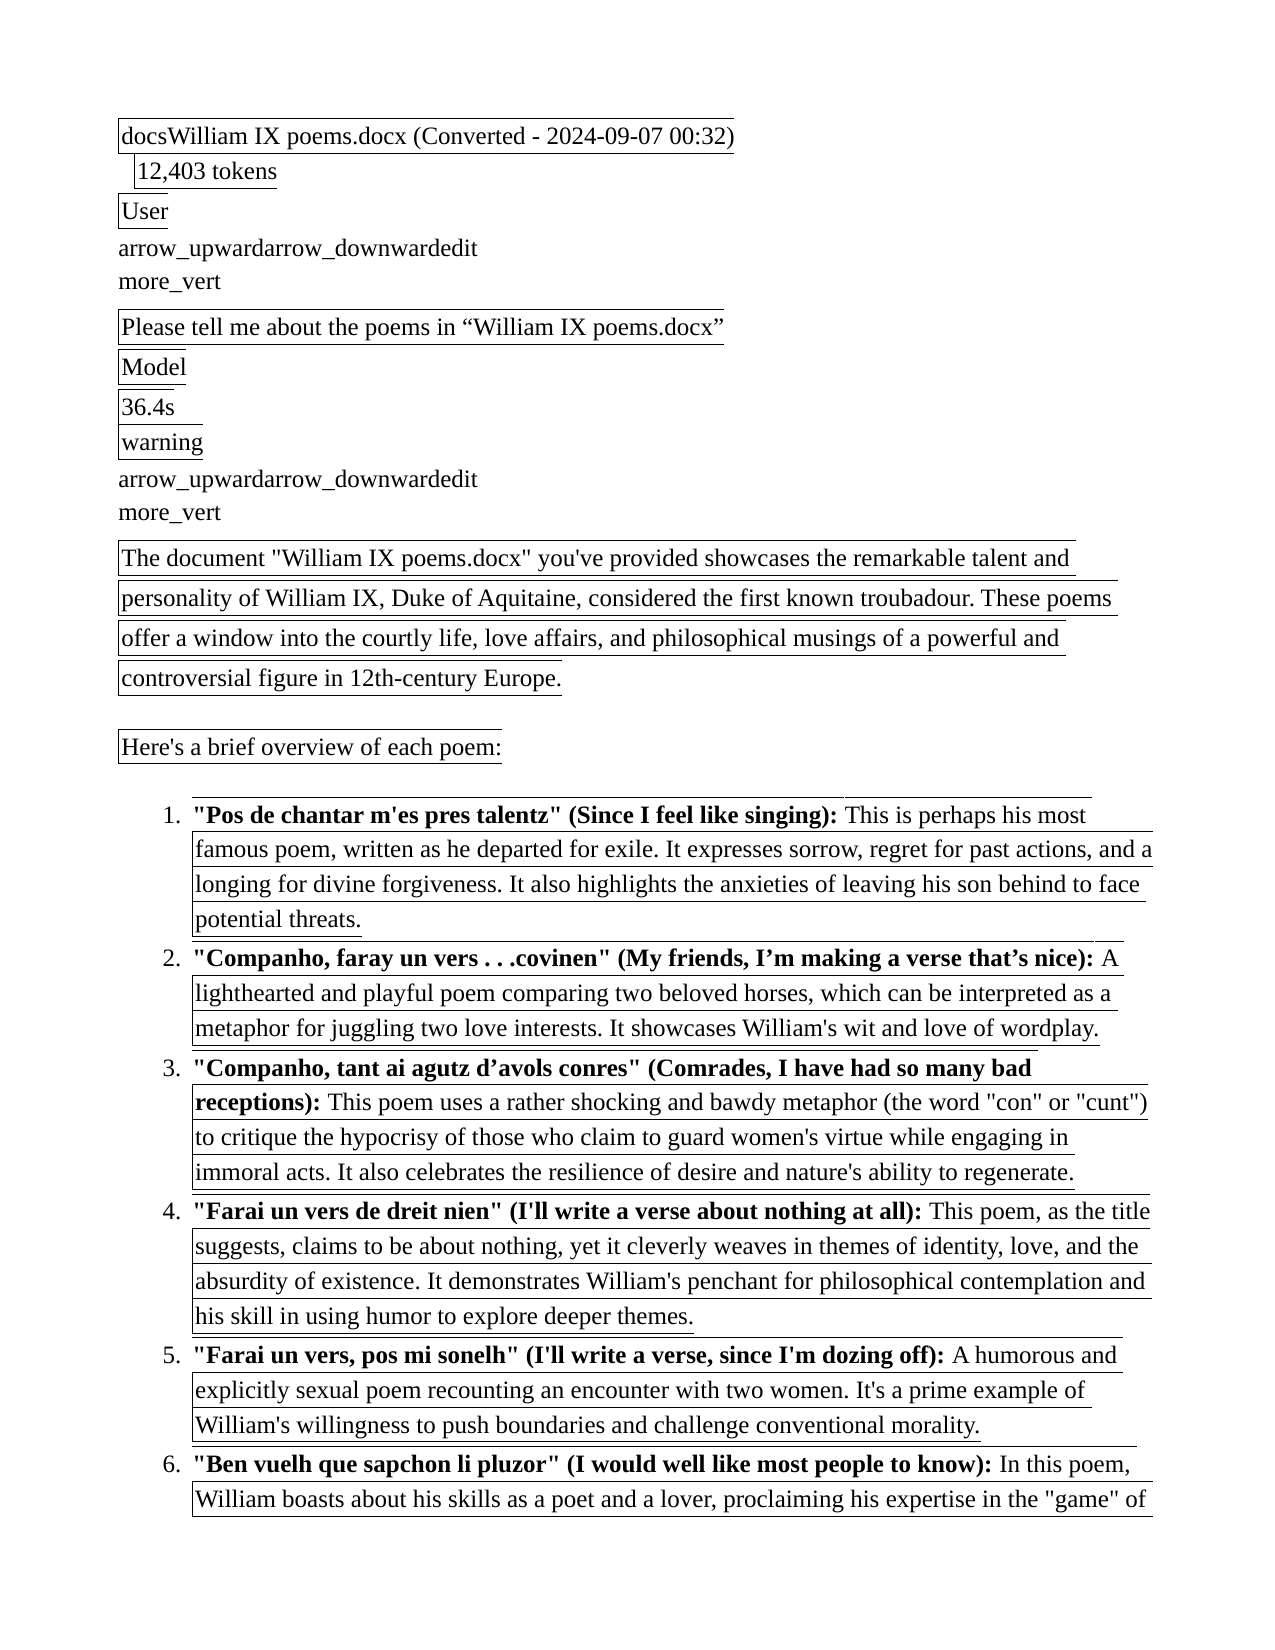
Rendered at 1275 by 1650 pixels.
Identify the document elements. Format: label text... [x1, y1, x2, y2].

text Model [119, 349, 1157, 384]
list "Farai un vers de dreit nien" (I'll write a verse about nothing at all): This poem, as the title suggests, claims to be about nothing, yet it cleverly weaves in themes of identity, love, and the absurdity of existence. It demonstrates William's penchant for philosophical contemplation and his skill in using humor to explore deeper themes. [162, 1193, 1157, 1333]
list "Ben vuelh que sapchon li pluzor" (I would well like most people to know): In this poem, William boasts about his skills as a poet and a lover, proclaiming his expertise in the "game" of [162, 1446, 1157, 1516]
list "Companho, tant ai agutz d’avols conres" (Comrades, I have had so many bad receptions): This poem uses a rather shocking and bawdy metaphor (the word "con" or "cunt") to critique the hypocrisy of those who claim to guard women's virtue while engaging in immoral acts. It also celebrates the resilience of desire and nature's ability to regenerate. [162, 1049, 1157, 1189]
text arrow_upwardarrow_downwardedit [118, 464, 1157, 493]
text more_vert [118, 266, 1157, 295]
list "Companho, faray un vers . . .covinen" (My friends, I’m making a verse that’s nice): A lighthearted and playful poem comparing two beloved horses, which can be interpreted as a metaphor for juggling two love interests. It showcases William's wit and love of wordplay. [162, 941, 1157, 1045]
text Please tell me about the poems in “William IX poems.docx” [119, 309, 1157, 344]
text Here's a brief overview of each poem: [118, 728, 1157, 763]
text more_vert [118, 497, 1157, 526]
text warning [119, 424, 1157, 459]
text arrow_upwardarrow_downwardedit [118, 233, 1157, 262]
list "Pos de chantar m'es pres talentz" (Since I feel like singing): This is perhaps his most famous poem, written as he departed for exile. It expresses sorrow, regret for past actions, and a longing for divine forgiveness. It also highlights the anxieties of leaving his son behind to face potential threats. [162, 797, 1157, 936]
text 36.4s [119, 389, 1157, 424]
text 12,403 tokens [135, 153, 1157, 188]
text The document "William IX poems.docx" you've provided showcases the remarkable talent and personality of William IX, Duke of Aquitaine, considered the first known troubadour. These poems offer a window into the courtly life, love affairs, and philosophical musings of a powerful and controversial figure in 12th-century Europe. [118, 540, 1157, 695]
text User [119, 193, 1157, 228]
text docsWilliam IX poems.docx (Converted - 2024-09-07 00:32) [119, 118, 1157, 153]
list "Farai un vers, pos mi sonelh" (I'll write a verse, since I'm dozing off): A humorous and explicitly sexual poem recounting an encounter with two women. It's a prime example of William's willingness to push boundaries and challenge conventional morality. [162, 1337, 1157, 1442]
